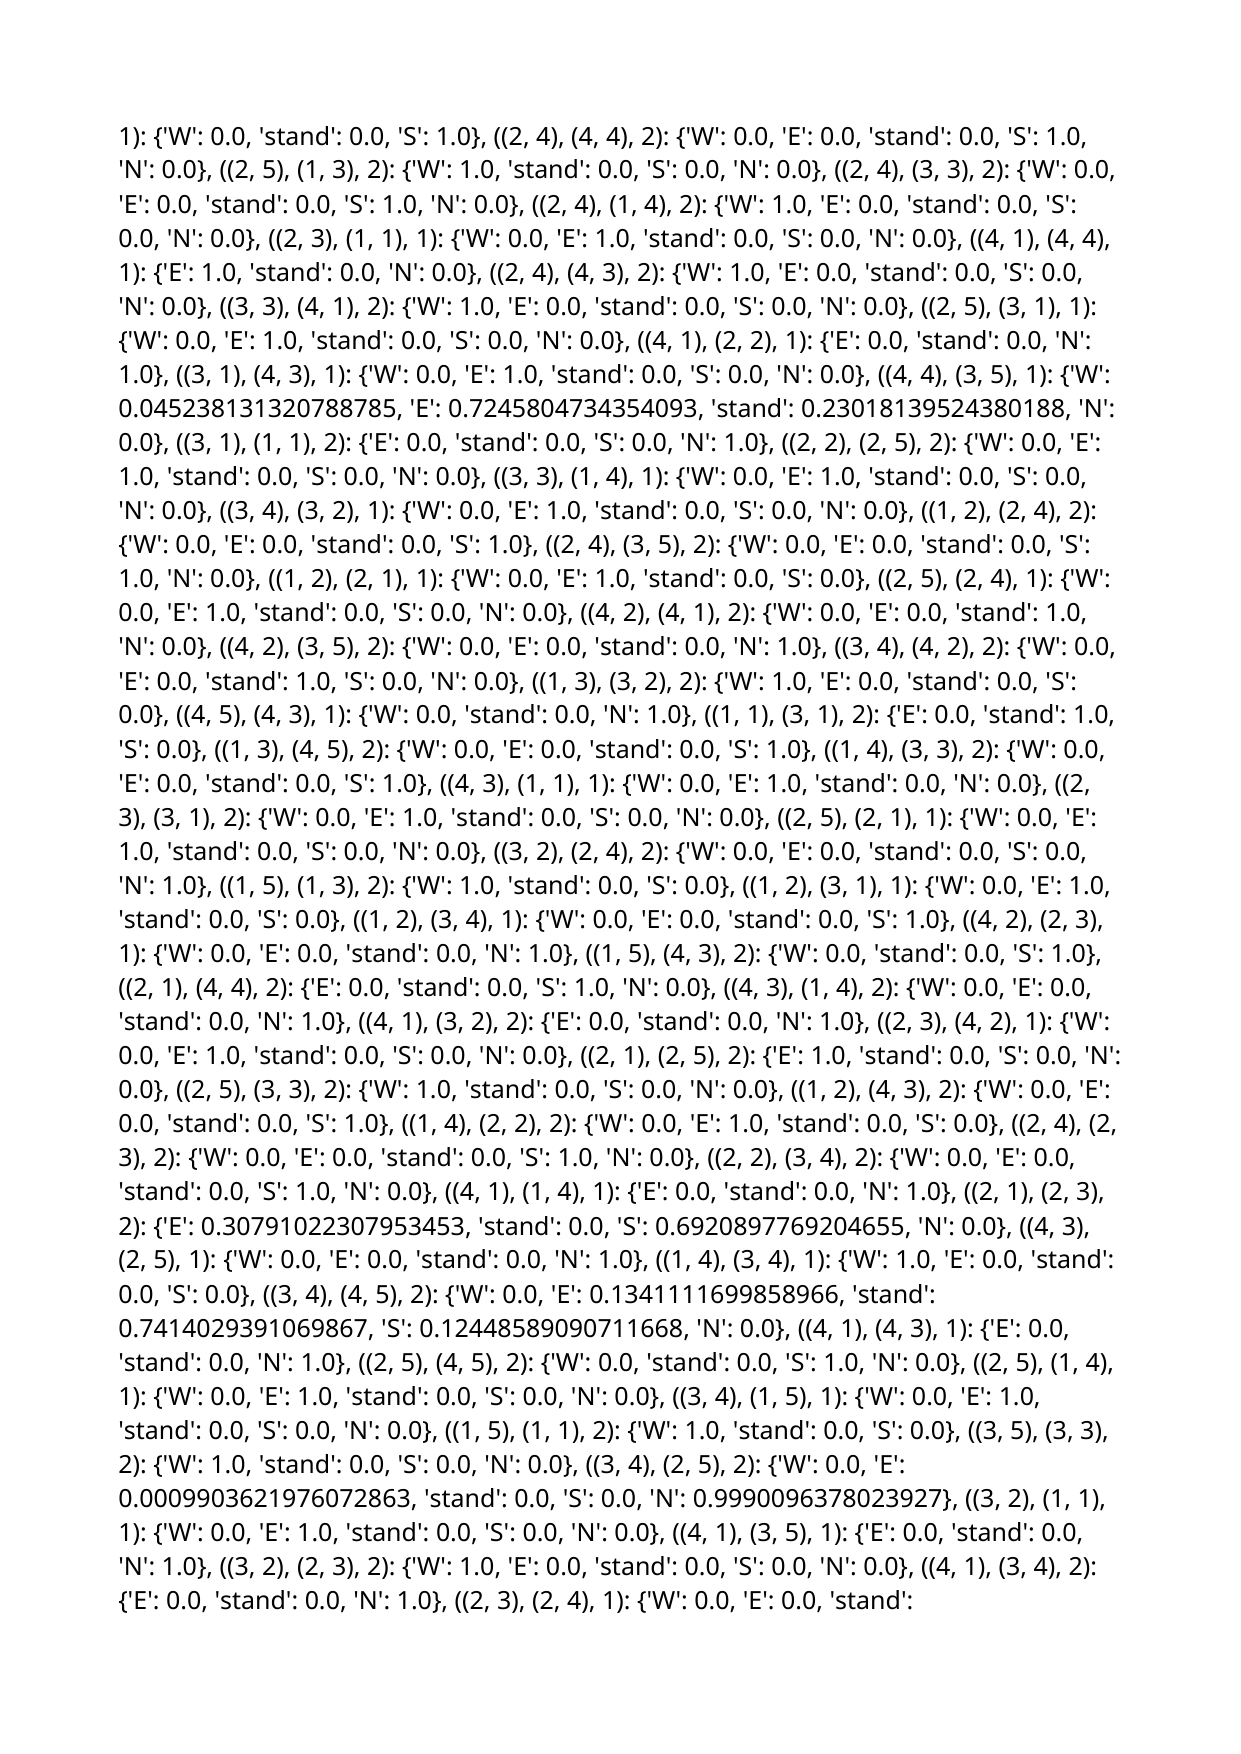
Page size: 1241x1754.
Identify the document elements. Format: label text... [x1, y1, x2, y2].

text 1): {'W': 0.0, 'stand': 0.0, 'S': 1.0}, ((2, 4), (4, 4), 2): {'W': 0.0, 'E': 0.0, 'stand': 0.0, 'S': 1.0, 'N': 0.0}, ((2, 5), (1, 3), 2): {'W': 1.0, 'stand': 0.0, 'S': 0.0, 'N': 0.0}, ((2, 4), (3, 3), 2): {'W': 0.0, 'E': 0.0, 'stand': 0.0, 'S': 1.0, 'N': 0.0}, ((2, 4), (1, 4), 2): {'W': 1.0, 'E': 0.0, 'stand': 0.0, 'S': 0.0, 'N': 0.0}, ((2, 3), (1, 1), 1): {'W': 0.0, 'E': 1.0, 'stand': 0.0, 'S': 0.0, 'N': 0.0}, ((4, 1), (4, 4), 1): {'E': 1.0, 'stand': 0.0, 'N': 0.0}, ((2, 4), (4, 3), 2): {'W': 1.0, 'E': 0.0, 'stand': 0.0, 'S': 0.0, 'N': 0.0}, ((3, 3), (4, 1), 2): {'W': 1.0, 'E': 0.0, 'stand': 0.0, 'S': 0.0, 'N': 0.0}, ((2, 5), (3, 1), 1): {'W': 0.0, 'E': 1.0, 'stand': 0.0, 'S': 0.0, 'N': 0.0}, ((4, 1), (2, 2), 1): {'E': 0.0, 'stand': 0.0, 'N': 1.0}, ((3, 1), (4, 3), 1): {'W': 0.0, 'E': 1.0, 'stand': 0.0, 'S': 0.0, 'N': 0.0}, ((4, 4), (3, 5), 1): {'W': 0.045238131320788785, 'E': 0.7245804734354093, 'stand': 0.23018139524380188, 'N': 0.0}, ((3, 1), (1, 1), 2): {'E': 0.0, 'stand': 0.0, 'S': 0.0, 'N': 1.0}, ((2, 2), (2, 5), 2): {'W': 0.0, 'E': 1.0, 'stand': 0.0, 'S': 0.0, 'N': 0.0}, ((3, 3), (1, 4), 1): {'W': 0.0, 'E': 1.0, 'stand': 0.0, 'S': 0.0, 'N': 0.0}, ((3, 4), (3, 2), 1): {'W': 0.0, 'E': 1.0, 'stand': 0.0, 'S': 0.0, 'N': 0.0}, ((1, 2), (2, 4), 2): {'W': 0.0, 'E': 0.0, 'stand': 0.0, 'S': 1.0}, ((2, 4), (3, 5), 2): {'W': 0.0, 'E': 0.0, 'stand': 0.0, 'S': 1.0, 'N': 0.0}, ((1, 2), (2, 1), 1): {'W': 0.0, 'E': 1.0, 'stand': 0.0, 'S': 0.0}, ((2, 5), (2, 4), 1): {'W': 0.0, 'E': 1.0, 'stand': 0.0, 'S': 0.0, 'N': 0.0}, ((4, 2), (4, 1), 2): {'W': 0.0, 'E': 0.0, 'stand': 1.0, 'N': 0.0}, ((4, 2), (3, 5), 2): {'W': 0.0, 'E': 0.0, 'stand': 0.0, 'N': 1.0}, ((3, 4), (4, 2), 2): {'W': 0.0, 'E': 0.0, 'stand': 1.0, 'S': 0.0, 'N': 0.0}, ((1, 3), (3, 2), 2): {'W': 1.0, 'E': 0.0, 'stand': 0.0, 'S': 0.0}, ((4, 5), (4, 3), 1): {'W': 0.0, 'stand': 0.0, 'N': 1.0}, ((1, 1), (3, 1), 2): {'E': 0.0, 'stand': 1.0, 'S': 0.0}, ((1, 3), (4, 5), 2): {'W': 0.0, 'E': 0.0, 'stand': 0.0, 'S': 1.0}, ((1, 4), (3, 3), 2): {'W': 0.0, 'E': 0.0, 'stand': 0.0, 'S': 1.0}, ((4, 3), (1, 1), 1): {'W': 0.0, 'E': 1.0, 'stand': 0.0, 'N': 0.0}, ((2, 3), (3, 1), 2): {'W': 0.0, 'E': 1.0, 'stand': 0.0, 'S': 0.0, 'N': 0.0}, ((2, 5), (2, 1), 1): {'W': 0.0, 'E': 1.0, 'stand': 0.0, 'S': 0.0, 'N': 0.0}, ((3, 2), (2, 4), 2): {'W': 0.0, 'E': 0.0, 'stand': 0.0, 'S': 0.0, 'N': 1.0}, ((1, 5), (1, 3), 2): {'W': 1.0, 'stand': 0.0, 'S': 0.0}, ((1, 2), (3, 1), 1): {'W': 0.0, 'E': 1.0, 'stand': 0.0, 'S': 0.0}, ((1, 2), (3, 4), 1): {'W': 0.0, 'E': 0.0, 'stand': 0.0, 'S': 1.0}, ((4, 2), (2, 3), 1): {'W': 0.0, 'E': 0.0, 'stand': 0.0, 'N': 1.0}, ((1, 5), (4, 3), 2): {'W': 0.0, 'stand': 0.0, 'S': 1.0}, ((2, 1), (4, 4), 2): {'E': 0.0, 'stand': 0.0, 'S': 1.0, 'N': 0.0}, ((4, 3), (1, 4), 2): {'W': 0.0, 'E': 0.0, 'stand': 0.0, 'N': 1.0}, ((4, 1), (3, 2), 2): {'E': 0.0, 'stand': 0.0, 'N': 1.0}, ((2, 3), (4, 2), 1): {'W': 0.0, 'E': 1.0, 'stand': 0.0, 'S': 0.0, 'N': 0.0}, ((2, 1), (2, 5), 2): {'E': 1.0, 'stand': 0.0, 'S': 0.0, 'N': 0.0}, ((2, 5), (3, 3), 2): {'W': 1.0, 'stand': 0.0, 'S': 0.0, 'N': 0.0}, ((1, 2), (4, 3), 2): {'W': 0.0, 'E': 0.0, 'stand': 0.0, 'S': 1.0}, ((1, 4), (2, 2), 2): {'W': 0.0, 'E': 1.0, 'stand': 0.0, 'S': 0.0}, ((2, 4), (2, 3), 2): {'W': 0.0, 'E': 0.0, 'stand': 0.0, 'S': 1.0, 'N': 0.0}, ((2, 2), (3, 4), 2): {'W': 0.0, 'E': 0.0, 'stand': 0.0, 'S': 1.0, 'N': 0.0}, ((4, 1), (1, 4), 1): {'E': 0.0, 'stand': 0.0, 'N': 1.0}, ((2, 1), (2, 3), 2): {'E': 0.30791022307953453, 'stand': 0.0, 'S': 0.6920897769204655, 'N': 0.0}, ((4, 3), (2, 5), 1): {'W': 0.0, 'E': 0.0, 'stand': 0.0, 'N': 1.0}, ((1, 4), (3, 4), 1): {'W': 1.0, 'E': 0.0, 'stand': 0.0, 'S': 0.0}, ((3, 4), (4, 5), 2): {'W': 0.0, 'E': 0.1341111699858966, 'stand': 0.7414029391069867, 'S': 0.12448589090711668, 'N': 0.0}, ((4, 1), (4, 3), 1): {'E': 0.0, 'stand': 0.0, 'N': 1.0}, ((2, 5), (4, 5), 2): {'W': 0.0, 'stand': 0.0, 'S': 1.0, 'N': 0.0}, ((2, 5), (1, 4), 1): {'W': 0.0, 'E': 1.0, 'stand': 0.0, 'S': 0.0, 'N': 0.0}, ((3, 4), (1, 5), 1): {'W': 0.0, 'E': 1.0, 'stand': 0.0, 'S': 0.0, 'N': 0.0}, ((1, 5), (1, 1), 2): {'W': 1.0, 'stand': 0.0, 'S': 0.0}, ((3, 5), (3, 3), 2): {'W': 1.0, 'stand': 0.0, 'S': 0.0, 'N': 0.0}, ((3, 4), (2, 5), 2): {'W': 0.0, 'E': 0.0009903621976072863, 'stand': 0.0, 'S': 0.0, 'N': 0.9990096378023927}, ((3, 2), (1, 1), 1): {'W': 0.0, 'E': 1.0, 'stand': 0.0, 'S': 0.0, 'N': 0.0}, ((4, 1), (3, 5), 1): {'E': 0.0, 'stand': 0.0, 'N': 1.0}, ((3, 2), (2, 3), 2): {'W': 1.0, 'E': 0.0, 'stand': 0.0, 'S': 0.0, 'N': 0.0}, ((4, 1), (3, 4), 2): {'E': 0.0, 'stand': 0.0, 'N': 1.0}, ((2, 3), (2, 4), 1): {'W': 0.0, 'E': 0.0, 'stand': [118, 118, 1122, 1617]
